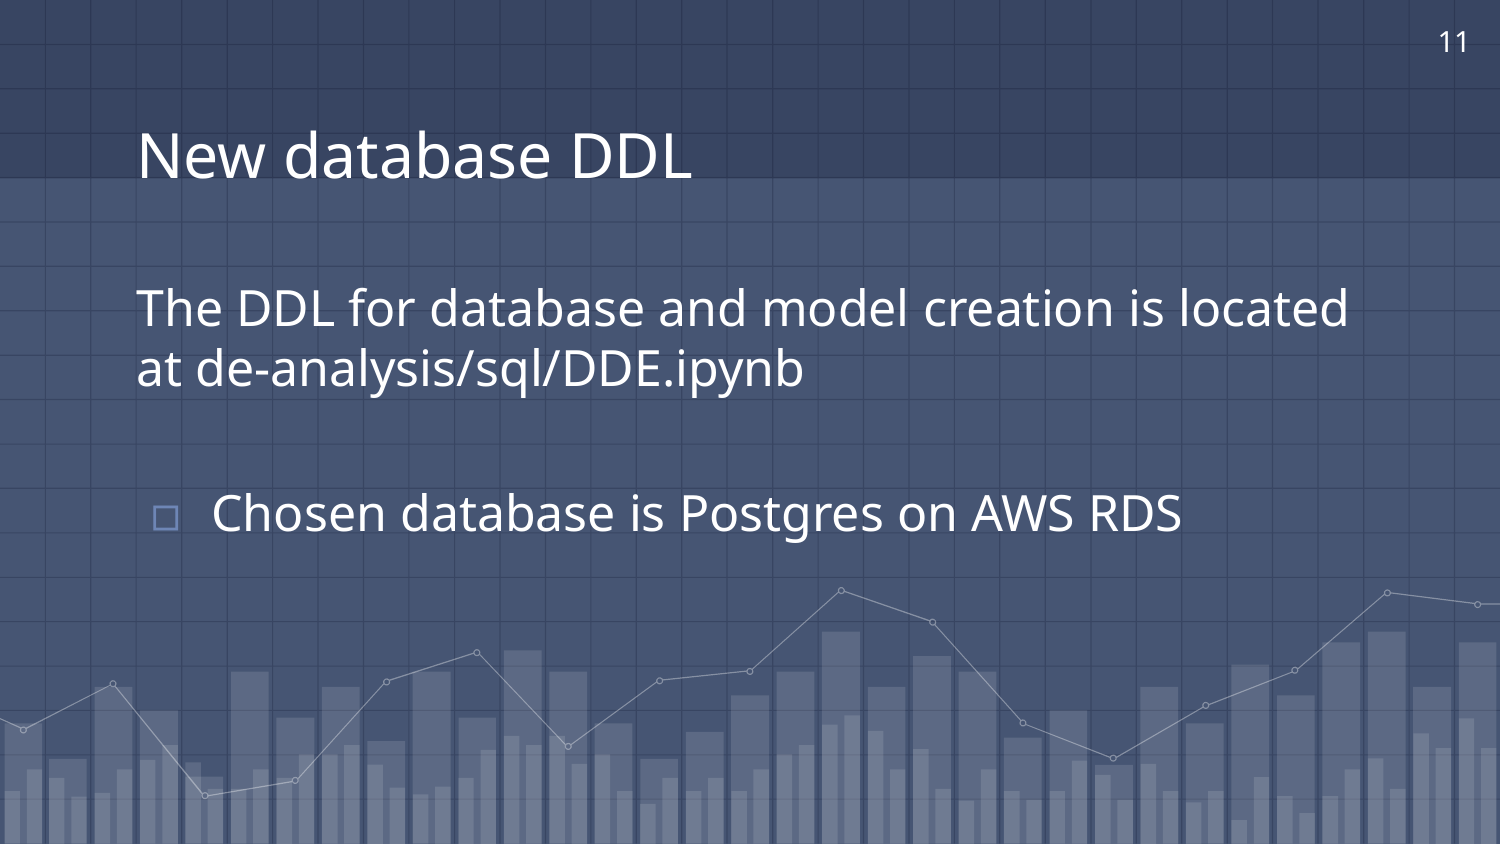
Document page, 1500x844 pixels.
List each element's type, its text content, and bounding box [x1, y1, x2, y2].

list The DDL for database and model creation is located at de-analysis/sql/DDE.ipynb Chosen database is Postgres on AWS RDS [121, 189, 1383, 698]
title New database DDL [121, 65, 1383, 189]
slide_number 1 [1408, 0, 1500, 88]
